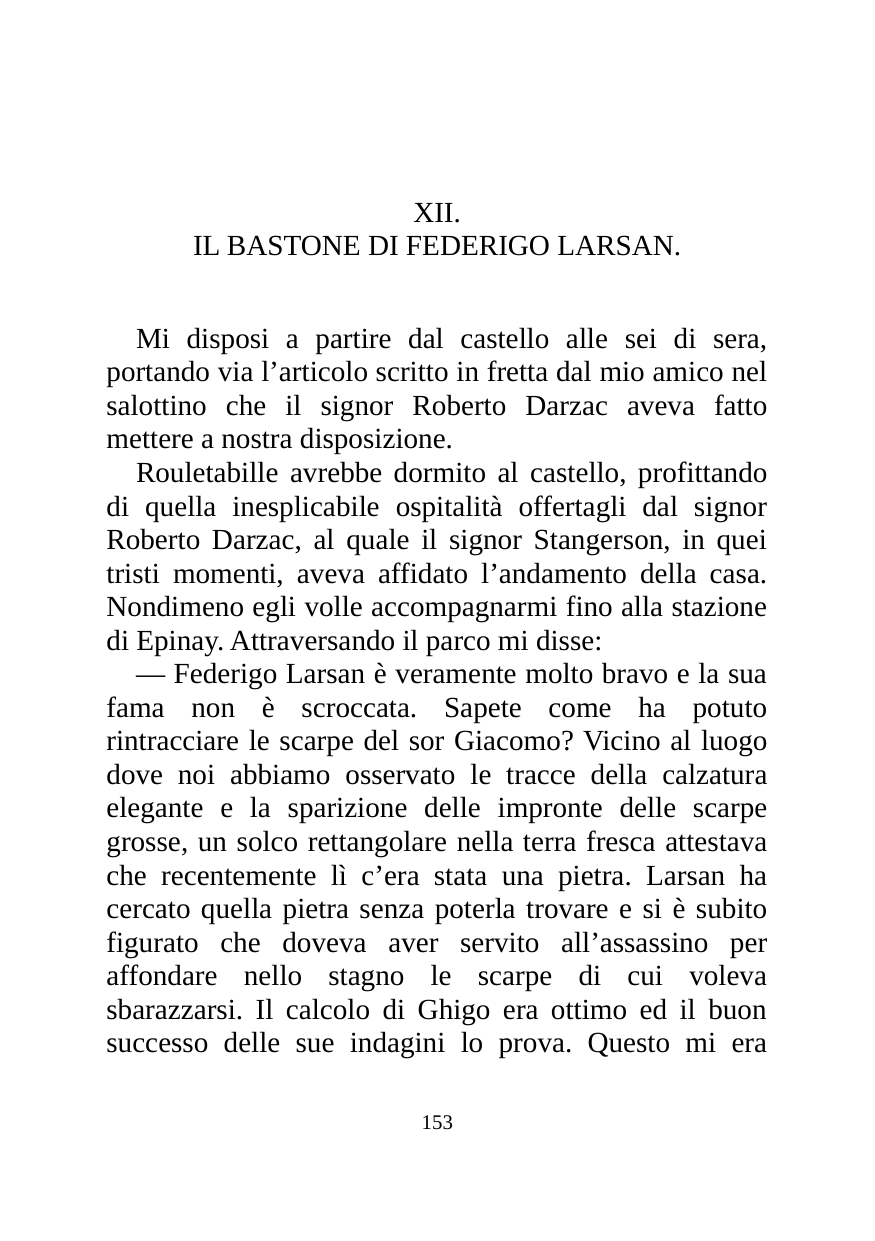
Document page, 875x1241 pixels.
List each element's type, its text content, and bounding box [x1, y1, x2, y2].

text Rouletabille avrebbe dormito al castello, profittando di quella inesplicabile ospitalità offertagli dal signor Roberto Darzac, al quale il signor Stangerson, in quei tristi momenti, aveva affidato l’andamento della casa. Nondimeno egli volle accompagnarmi fino alla stazione di Epinay. Attraversando il parco mi disse: [106, 455, 768, 656]
text Mi disposi a partire dal castello alle sei di sera, portando via l’articolo scritto in fretta dal mio amico nel salottino che il signor Roberto Darzac aveva fatto mettere a nostra disposizione. [106, 321, 768, 455]
text — Federigo Larsan è veramente molto bravo e la sua fama non è scroccata. Sapete come ha potuto rintracciare le scarpe del sor Giacomo? Vicino al luogo dove noi abbiamo osservato le tracce della calzatura elegante e la sparizione delle impronte delle scarpe grosse, un solco rettangolare nella terra fresca attestava che recentemente lì c’era stata una pietra. Larsan ha cercato quella pietra senza poterla trovare e si è subito figurato che doveva aver servito all’assassino per affondare nello stagno le scarpe di cui voleva sbarazzarsi. Il calcolo di Ghigo era ottimo ed il buon successo delle sue indagini lo prova. Questo mi era [106, 656, 768, 1059]
subtitle XII. IL BASTONE DI FEDERIGO LARSAN. [106, 195, 768, 262]
